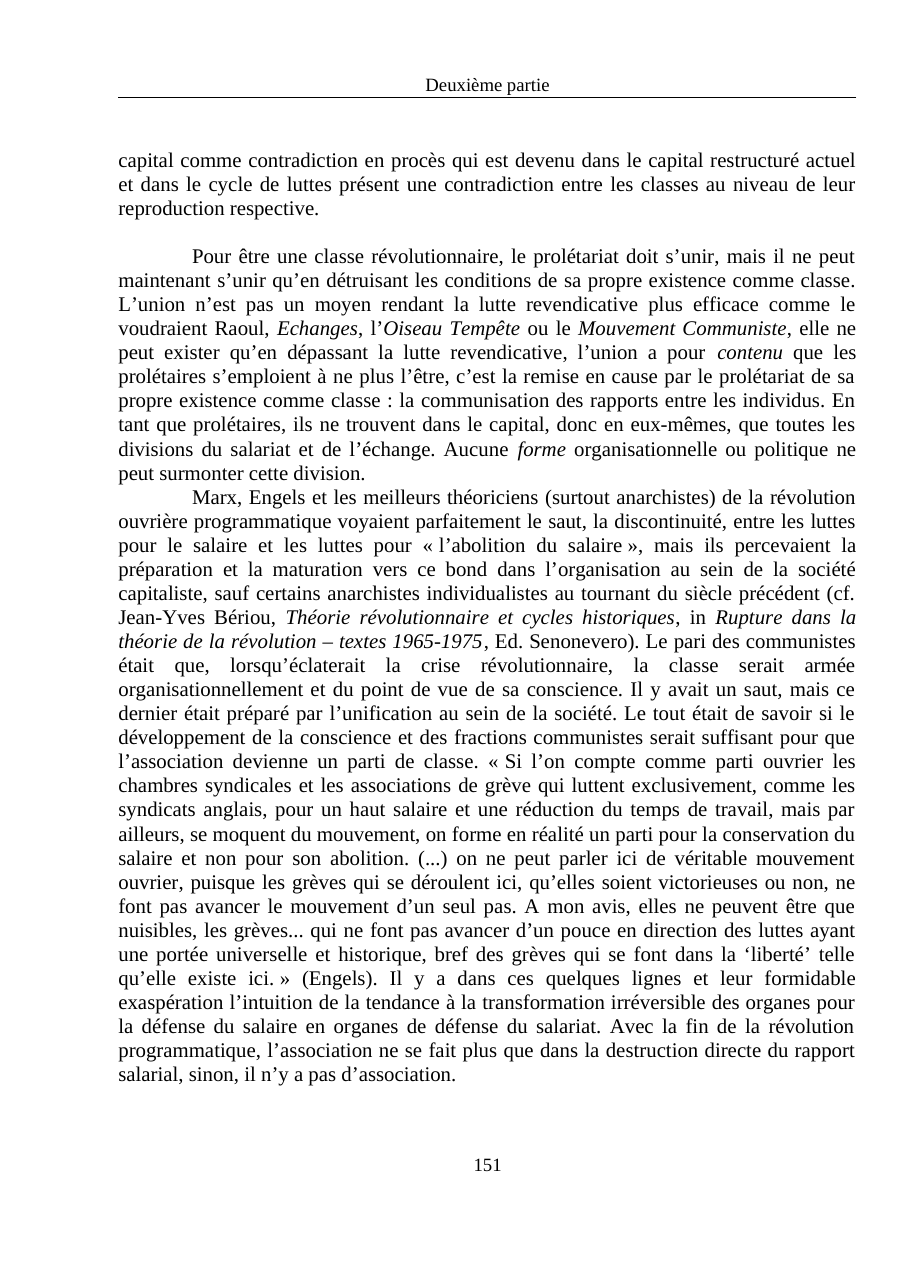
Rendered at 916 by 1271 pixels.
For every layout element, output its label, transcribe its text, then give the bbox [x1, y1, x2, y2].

text Marx, Engels et les meilleurs théoriciens (surtout anarchistes) de la révolution ouvrière programmatique voyaient parfaitement le saut, la discontinuité, entre les luttes pour le salaire et les luttes pour « l’abolition du salaire », mais ils percevaient la préparation et la maturation vers ce bond dans l’organisation au sein de la société capitaliste, sauf certains anarchistes individualistes au tournant du siècle précédent (cf. Jean-Yves Bériou, Théorie révolutionnaire et cycles historiques, in Rupture dans la théorie de la révolution – textes 1965-1975, Ed. Senonevero). Le pari des communistes était que, lorsqu’éclaterait la crise révolutionnaire, la classe serait armée organisationnellement et du point de vue de sa conscience. Il y avait un saut, mais ce dernier était préparé par l’unification au sein de la société. Le tout était de savoir si le développement de la conscience et des fractions communistes serait suffisant pour que l’association devienne un parti de classe. « Si l’on compte comme parti ouvrier les chambres syndicales et les associations de grève qui luttent exclusivement, comme les syndicats anglais, pour un haut salaire et une réduction du temps de travail, mais par ailleurs, se moquent du mouvement, on forme en réalité un parti pour la conservation du salaire et non pour son abolition. (...) on ne peut parler ici de véritable mouvement ouvrier, puisque les grèves qui se déroulent ici, qu’elles soient victorieuses ou non, ne font pas avancer le mouvement d’un seul pas. A mon avis, elles ne peuvent être que nuisibles, les grèves... qui ne font pas avancer d’un pouce en direction des luttes ayant une portée universelle et historique, bref des grèves qui se font dans la ‘liberté’ telle qu’elle existe ici. » (Engels). Il y a dans ces quelques lignes et leur formidable exaspération l’intuition de la tendance à la transformation irréversible des organes pour la défense du salaire en organes de défense du salariat. Avec la fin de la révolution programmatique, l’association ne se fait plus que dans la destruction directe du rapport salarial, sinon, il n’y a pas d’association. [118, 484, 856, 1086]
text capital comme contradiction en procès qui est devenu dans le capital restructuré actuel et dans le cycle de luttes présent une contradiction entre les classes au niveau de leur reproduction respective. [118, 148, 856, 220]
text Pour être une classe révolutionnaire, le prolétariat doit s’unir, mais il ne peut maintenant s’unir qu’en détruisant les conditions de sa propre existence comme classe. L’union n’est pas un moyen rendant la lutte revendicative plus efficace comme le voudraient Raoul, Echanges, l’Oiseau Tempête ou le Mouvement Communiste, elle ne peut exister qu’en dépassant la lutte revendicative, l’union a pour contenu que les prolétaires s’emploient à ne plus l’être, c’est la remise en cause par le prolétariat de sa propre existence comme classe : la communisation des rapports entre les individus. En tant que prolétaires, ils ne trouvent dans le capital, donc en eux-mêmes, que toutes les divisions du salariat et de l’échange. Aucune forme organisationnelle ou politique ne peut surmonter cette division. [118, 244, 856, 484]
